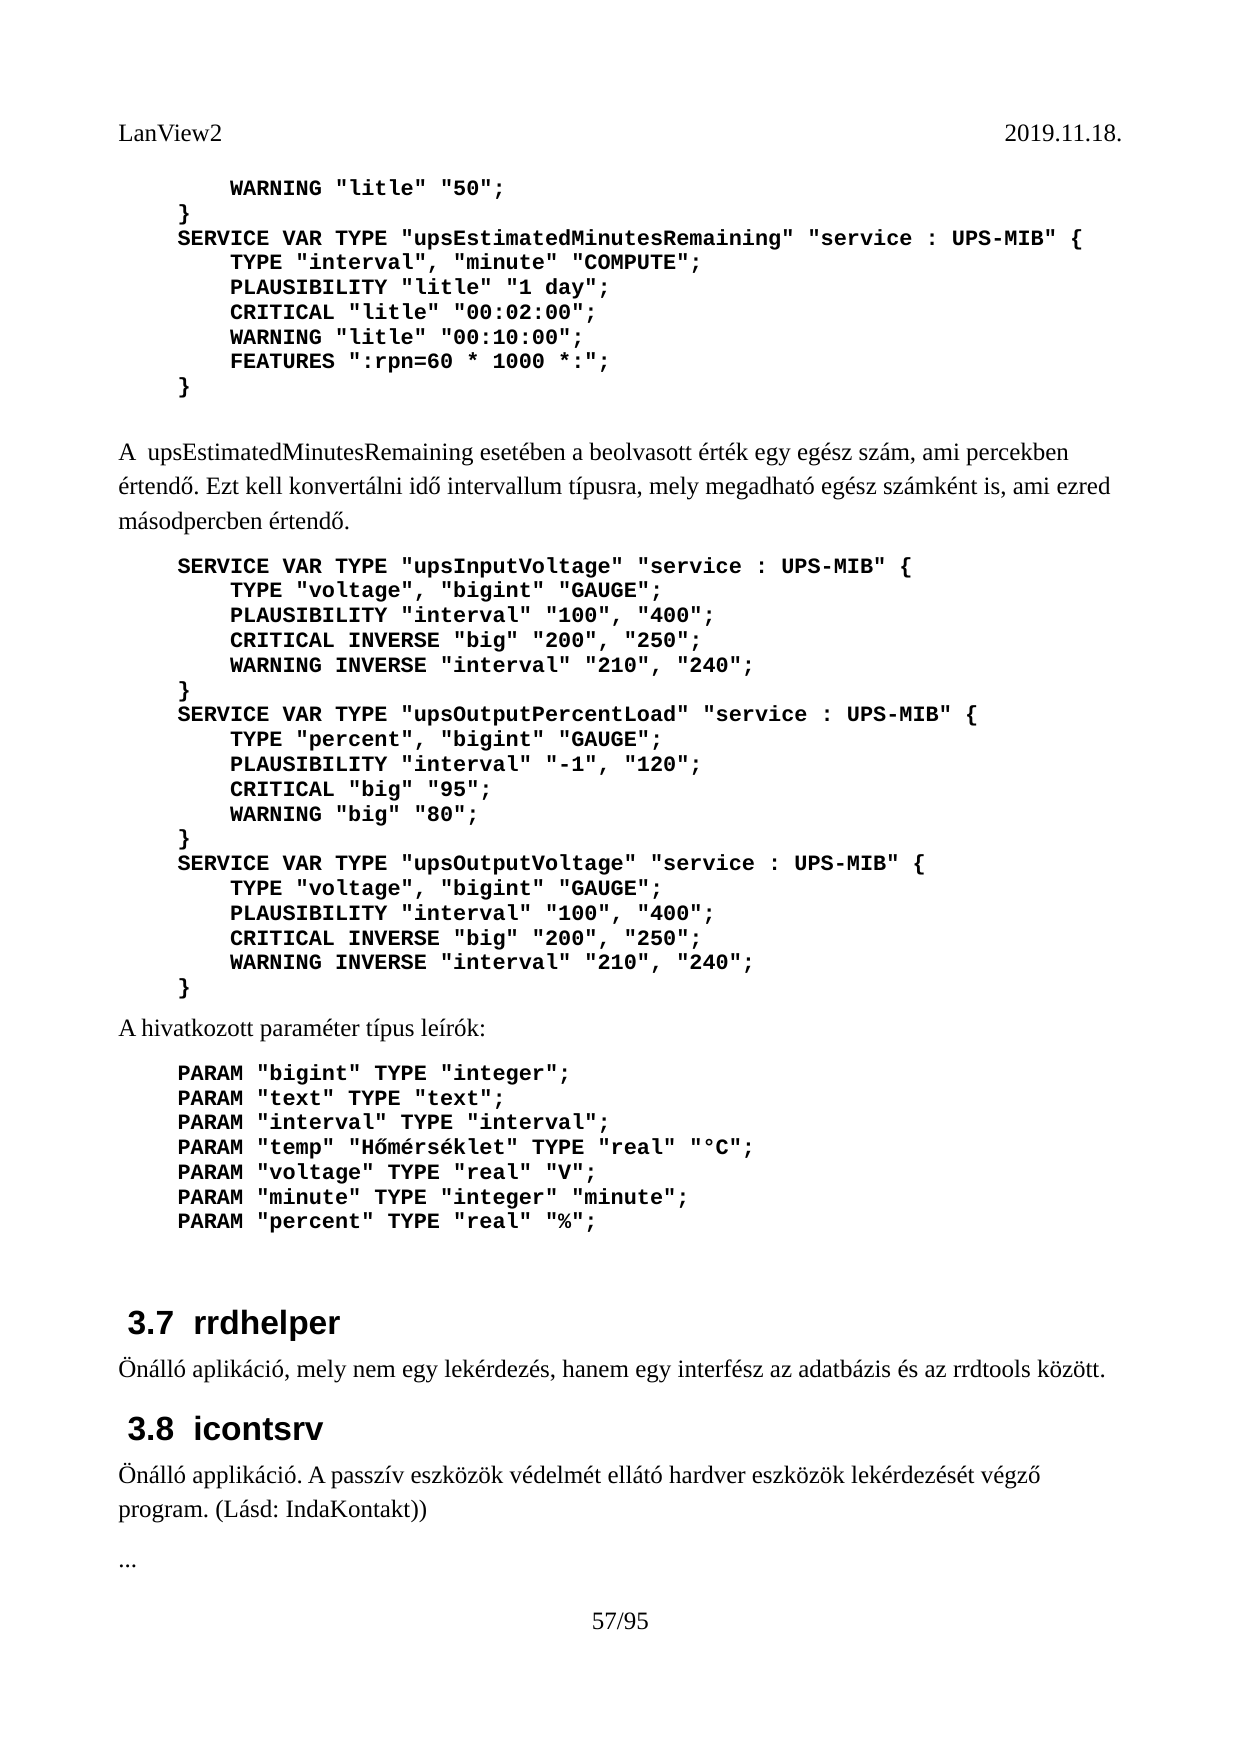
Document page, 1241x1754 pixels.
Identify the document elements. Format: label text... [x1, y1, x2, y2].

text ... [118, 1544, 1122, 1572]
text PARAM "text" TYPE "text"; [177, 1087, 1122, 1111]
text PARAM "voltage" TYPE "real" "V"; [177, 1161, 1122, 1186]
text WARNING "litle" "50"; } SERVICE VAR TYPE "upsEstimatedMinutesRemaining" "service : UPS-MIB" { TYPE "interval", "minute" "COMPUTE"; PLAUSIBILITY "litle" "1 day"; CRITICAL "litle" "00:02:00"; WARNING "litle" "00:10:00"; FEATURES ":rpn=60 * 1000 *:"; } [177, 177, 1122, 400]
text PARAM "temp" "Hőmérséklet" TYPE "real" "°C"; [177, 1136, 1122, 1161]
text Önálló aplikáció, mely nem egy lekérdezés, hanem egy interfész az adatbázis és az rrdtools között. [118, 1354, 1122, 1382]
subtitle icontsrv [118, 1409, 1122, 1448]
text PARAM "interval" TYPE "interval"; [177, 1111, 1122, 1136]
text PARAM "percent" TYPE "real" "%"; [177, 1211, 1122, 1235]
text PARAM "minute" TYPE "integer" "minute"; [177, 1186, 1122, 1211]
text SERVICE VAR TYPE "upsInputVoltage" "service : UPS-MIB" { TYPE "voltage", "bigint" "GAUGE"; PLAUSIBILITY "interval" "100", "400"; CRITICAL INVERSE "big" "200", "250"; WARNING INVERSE "interval" "210", "240"; } SERVICE VAR TYPE "upsOutputPercentLoad" "service : UPS-MIB" { TYPE "percent", "bigint" "GAUGE"; PLAUSIBILITY "interval" "-1", "120"; CRITICAL "big" "95"; WARNING "big" "80"; } SERVICE VAR TYPE "upsOutputVoltage" "service : UPS-MIB" { TYPE "voltage", "bigint" "GAUGE"; PLAUSIBILITY "interval" "100", "400"; CRITICAL INVERSE "big" "200", "250"; WARNING INVERSE "interval" "210", "240"; } [177, 555, 1122, 1001]
text A hivatkozott paraméter típus leírók: [118, 1013, 1122, 1042]
text PARAM "bigint" TYPE "integer"; [177, 1062, 1122, 1087]
text Önálló applikáció. A passzív eszközök védelmét ellátó hardver eszközök lekérdezését végző program. (Lásd: IndaKontakt)) [118, 1460, 1122, 1523]
subtitle rrdhelper [118, 1302, 1122, 1341]
text A upsEstimatedMinutesRemaining esetében a beolvasott érték egy egész szám, ami percekben értendő. Ezt kell konvertálni idő intervallum típusra, mely megadható egész számként is, ami ezred másodpercben értendő. [118, 437, 1122, 534]
